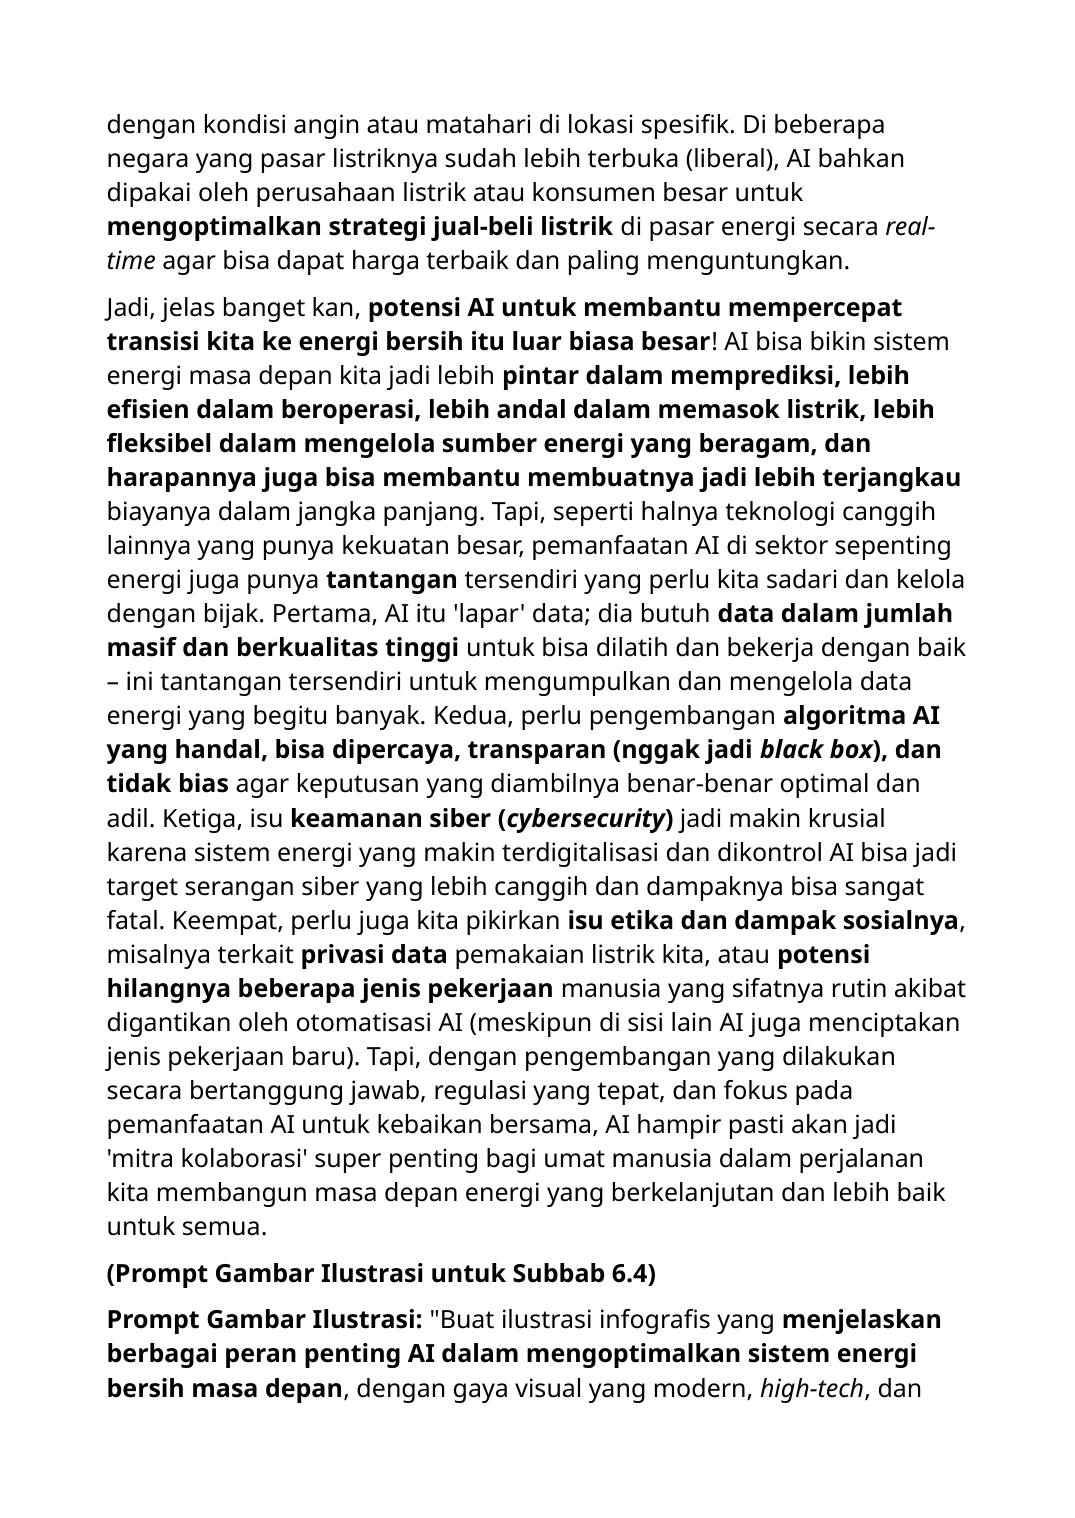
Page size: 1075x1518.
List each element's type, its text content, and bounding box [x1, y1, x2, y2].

text (Prompt Gambar Ilustrasi untuk Subbab 6.4) [106, 1256, 968, 1289]
text Prompt Gambar Ilustrasi: "Buat ilustrasi infografis yang menjelaskan berbagai peran penting AI dalam mengoptimalkan sistem energi bersih masa depan, dengan gaya visual yang modern, high-tech, dan [106, 1302, 968, 1404]
text Jadi, jelas banget kan, potensi AI untuk membantu mempercepat transisi kita ke energi bersih itu luar biasa besar! AI bisa bikin sistem energi masa depan kita jadi lebih pintar dalam memprediksi, lebih efisien dalam beroperasi, lebih andal dalam memasok listrik, lebih fleksibel dalam mengelola sumber energi yang beragam, dan harapannya juga bisa membantu membuatnya jadi lebih terjangkau biayanya dalam jangka panjang. Tapi, seperti halnya teknologi canggih lainnya yang punya kekuatan besar, pemanfaatan AI di sektor sepenting energi juga punya tantangan tersendiri yang perlu kita sadari dan kelola dengan bijak. Pertama, AI itu 'lapar' data; dia butuh data dalam jumlah masif dan berkualitas tinggi untuk bisa dilatih dan bekerja dengan baik – ini tantangan tersendiri untuk mengumpulkan dan mengelola data energi yang begitu banyak. Kedua, perlu pengembangan algoritma AI yang handal, bisa dipercaya, transparan (nggak jadi black box), dan tidak bias agar keputusan yang diambilnya benar-benar optimal dan adil. Ketiga, isu keamanan siber (cybersecurity) jadi makin krusial karena sistem energi yang makin terdigitalisasi dan dikontrol AI bisa jadi target serangan siber yang lebih canggih dan dampaknya bisa sangat fatal. Keempat, perlu juga kita pikirkan isu etika dan dampak sosialnya, misalnya terkait privasi data pemakaian listrik kita, atau potensi hilangnya beberapa jenis pekerjaan manusia yang sifatnya rutin akibat digantikan oleh otomatisasi AI (meskipun di sisi lain AI juga menciptakan jenis pekerjaan baru). Tapi, dengan pengembangan yang dilakukan secara bertanggung jawab, regulasi yang tepat, dan fokus pada pemanfaatan AI untuk kebaikan bersama, AI hampir pasti akan jadi 'mitra kolaborasi' super penting bagi umat manusia dalam perjalanan kita membangun masa depan energi yang berkelanjutan dan lebih baik untuk semua. [106, 289, 968, 1243]
text dengan kondisi angin atau matahari di lokasi spesifik. Di beberapa negara yang pasar listriknya sudah lebih terbuka (liberal), AI bahkan dipakai oleh perusahaan listrik atau konsumen besar untuk mengoptimalkan strategi jual-beli listrik di pasar energi secara real-time agar bisa dapat harga terbaik dan paling menguntungkan. [106, 106, 968, 277]
